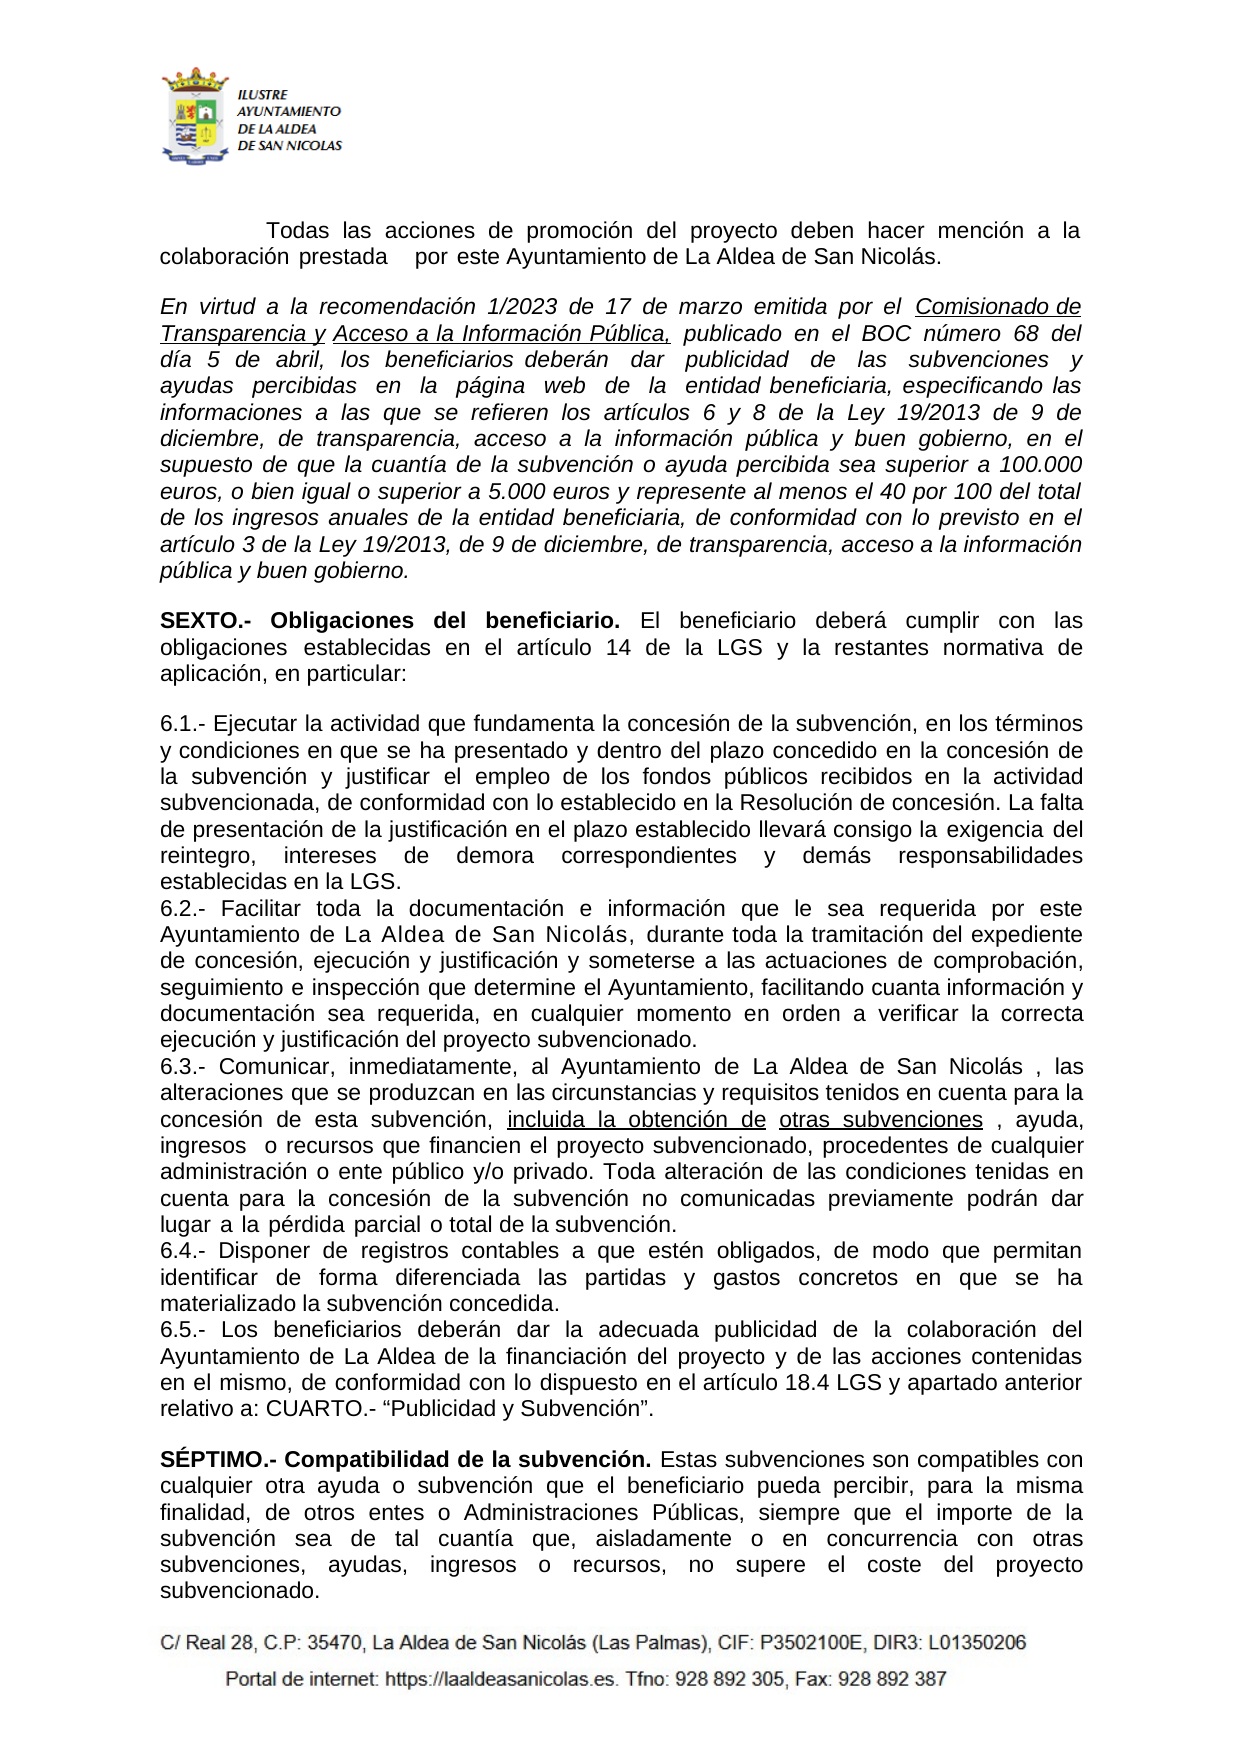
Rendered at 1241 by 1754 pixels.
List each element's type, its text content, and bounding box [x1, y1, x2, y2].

picture [148, 1626, 1034, 1695]
text SÉPTIMO.- Compatibilidad de la subvención. Estas subvenciones son compatibles con cualquier otra ayuda o subvención que el beneficiario pueda percibir, para la misma finalidad, de otros entes o Administraciones Públicas, siempre que el importe de la subvención sea de tal cuantía que, aisladamente o en concurrencia con otras subvenciones, ayudas, ingresos o recursos, no supere el coste del proyecto subvencionado. [160, 1446, 1084, 1604]
text 6.4.- Disponer de registros contables a que estén obligados, de modo que permitan identificar de forma diferenciada las partidas y gastos concretos en que se ha materializado la subvención concedida. [160, 1237, 1082, 1316]
text Todas las acciones de promoción del proyecto deben hacer mención a la colaboración prestada por este Ayuntamiento de La Aldea de San Nicolás. [159, 217, 1081, 269]
text SEXTO.- Obligaciones del beneficiario. El beneficiario deberá cumplir con las obligaciones establecidas en el artículo 14 de la LGS y la restantes normativa de aplicación, en particular: [160, 607, 1083, 686]
text 6.5.- Los beneficiarios deberán dar la adecuada publicidad de la colaboración del Ayuntamiento de La Aldea de la financiación del proyecto y de las acciones contenidas en el mismo, de conformidad con lo dispuesto en el artículo 18.4 LGS y apartado anterior relativo a: CUARTO.- “Publicidad y Subvención”. [160, 1316, 1083, 1422]
text 6.2.- Facilitar toda la documentación e información que le sea requerida por este Ayuntamiento de La Aldea de San Nicolás, durante toda la tramitación del expediente de concesión, ejecución y justificación y someterse a las actuaciones de comprobación, seguimiento e inspección que determine el Ayuntamiento, facilitando cuanta información y documentación sea requerida, en cualquier momento en orden a verificar la correcta ejecución y justificación del proyecto subvencionado. [160, 895, 1083, 1053]
text En virtud a la recomendación 1/2023 de 17 de marzo emitida por el Comisionado de Transparencia y Acceso a la Información Pública, publicado en el BOC número 68 del día 5 de abril, los beneficiarios deberán dar publicidad de las subvenciones y ayudas percibidas en la página web de la entidad beneficiaria, especificando las informaciones a las que se refieren los artículos 6 y 8 de la Ley 19/2013 de 9 de diciembre, de transparencia, acceso a la información pública y buen gobierno, en el supuesto de que la cuantía de la subvención o ayuda percibida sea superior a 100.000 euros, o bien igual o superior a 5.000 euros y represente al menos el 40 por 100 del total de los ingresos anuales de la entidad beneficiaria, de conformidad con lo previsto en el artículo 3 de la Ley 19/2013, de 9 de diciembre, de transparencia, acceso a la información pública y buen gobierno. [160, 293, 1082, 583]
text 6.3.- Comunicar, inmediatamente, al Ayuntamiento de La Aldea de San Nicolás , las alteraciones que se produzcan en las circunstancias y requisitos tenidos en cuenta para la concesión de esta subvención, incluida la obtención de otras subvenciones , ayuda, ingresos o recursos que financien el proyecto subvencionado, procedentes de cualquier administración o ente público y/o privado. Toda alteración de las condiciones tenidas en cuenta para la concesión de la subvención no comunicadas previamente podrán dar lugar a la pérdida parcial o total de la subvención. [160, 1053, 1084, 1237]
text 6.1.- Ejecutar la actividad que fundamenta la concesión de la subvención, en los términos y condiciones en que se ha presentado y dentro del plazo concedido en la concesión de la subvención y justificar el empleo de los fondos públicos recibidos en la actividad subvencionada, de conformidad con lo establecido en la Resolución de concesión. La falta de presentación de la justificación en el plazo establecido llevará consigo la exigencia del reintegro, intereses de demora correspondientes y demás responsabilidades establecidas en la LGS. [160, 710, 1083, 895]
picture [148, 59, 358, 173]
